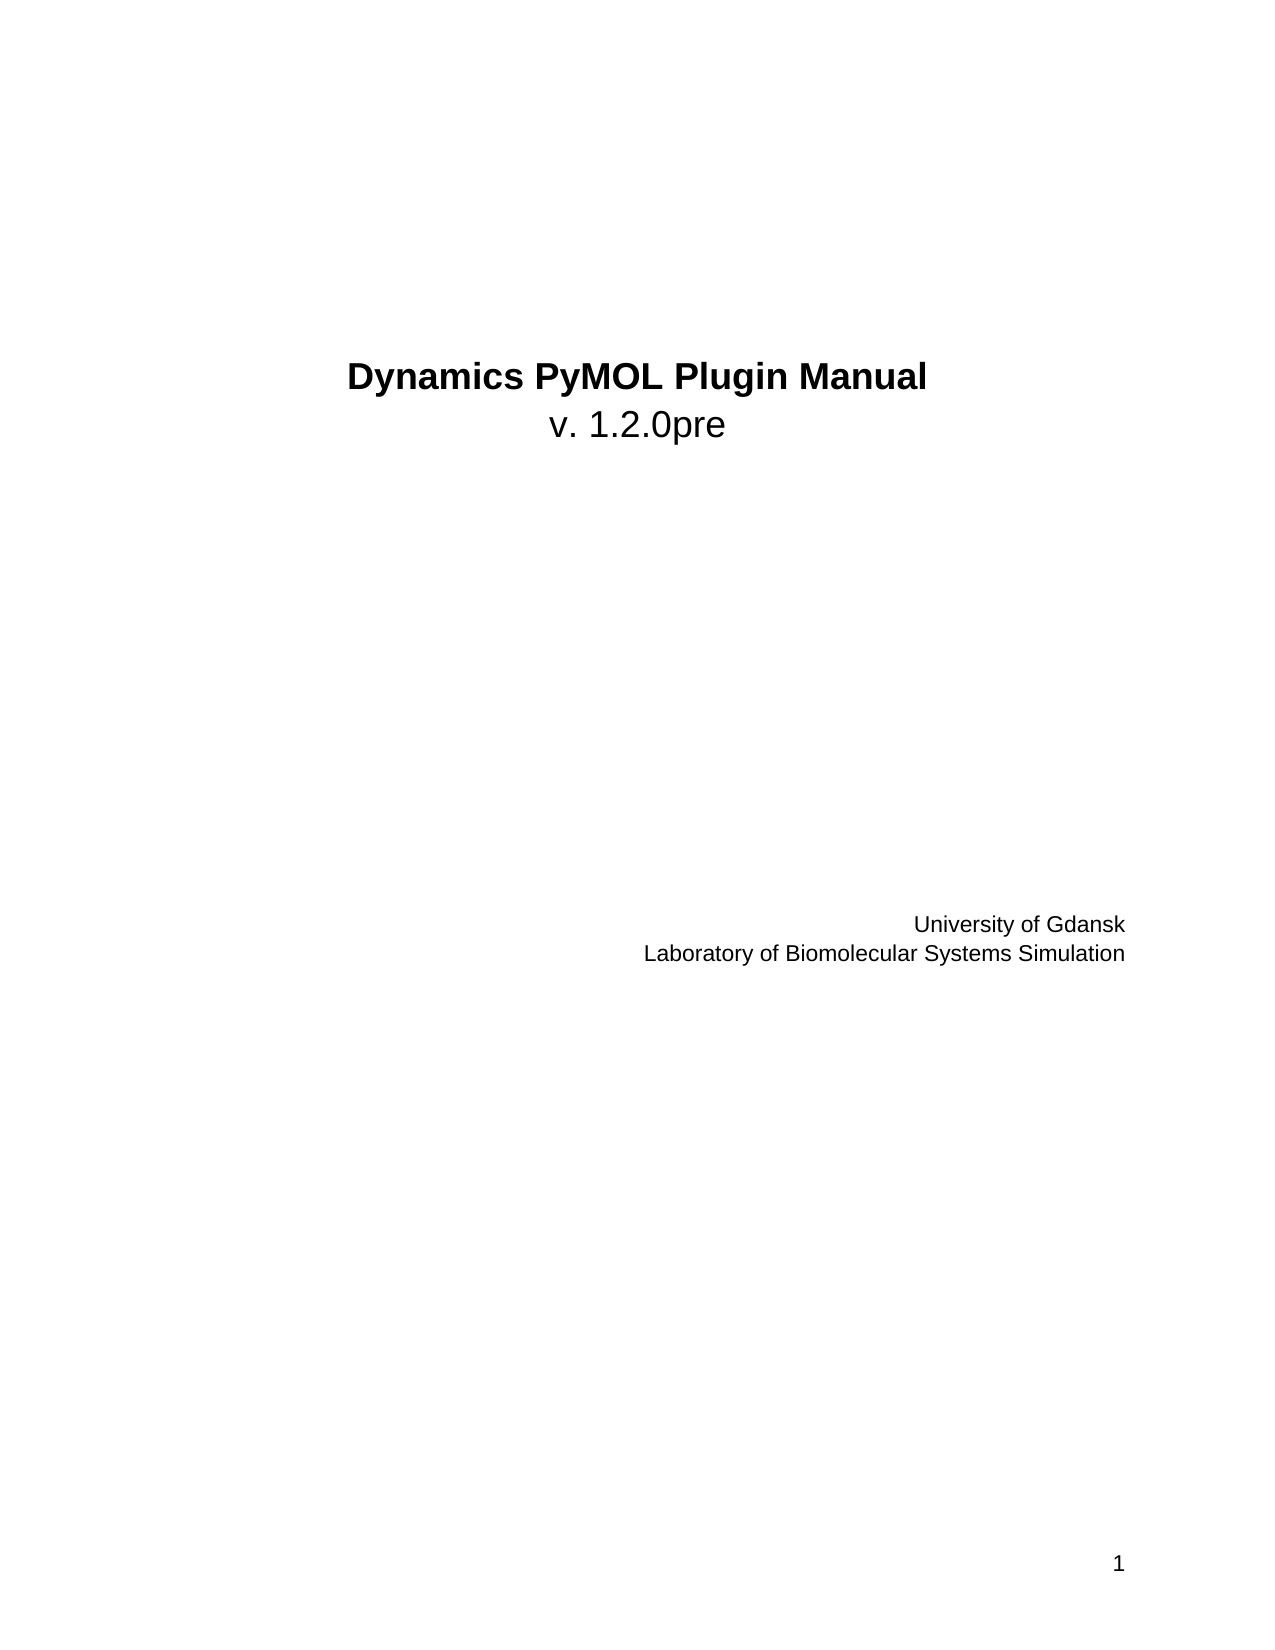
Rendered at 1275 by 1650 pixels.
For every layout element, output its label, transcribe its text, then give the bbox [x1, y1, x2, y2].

text Dynamics PyMOL Plugin Manual [150, 356, 1125, 397]
text Laboratory of Biomolecular Systems Simulation [150, 941, 1125, 966]
text University of Gdansk [150, 911, 1125, 937]
text v. 1.2.0pre [150, 404, 1125, 446]
